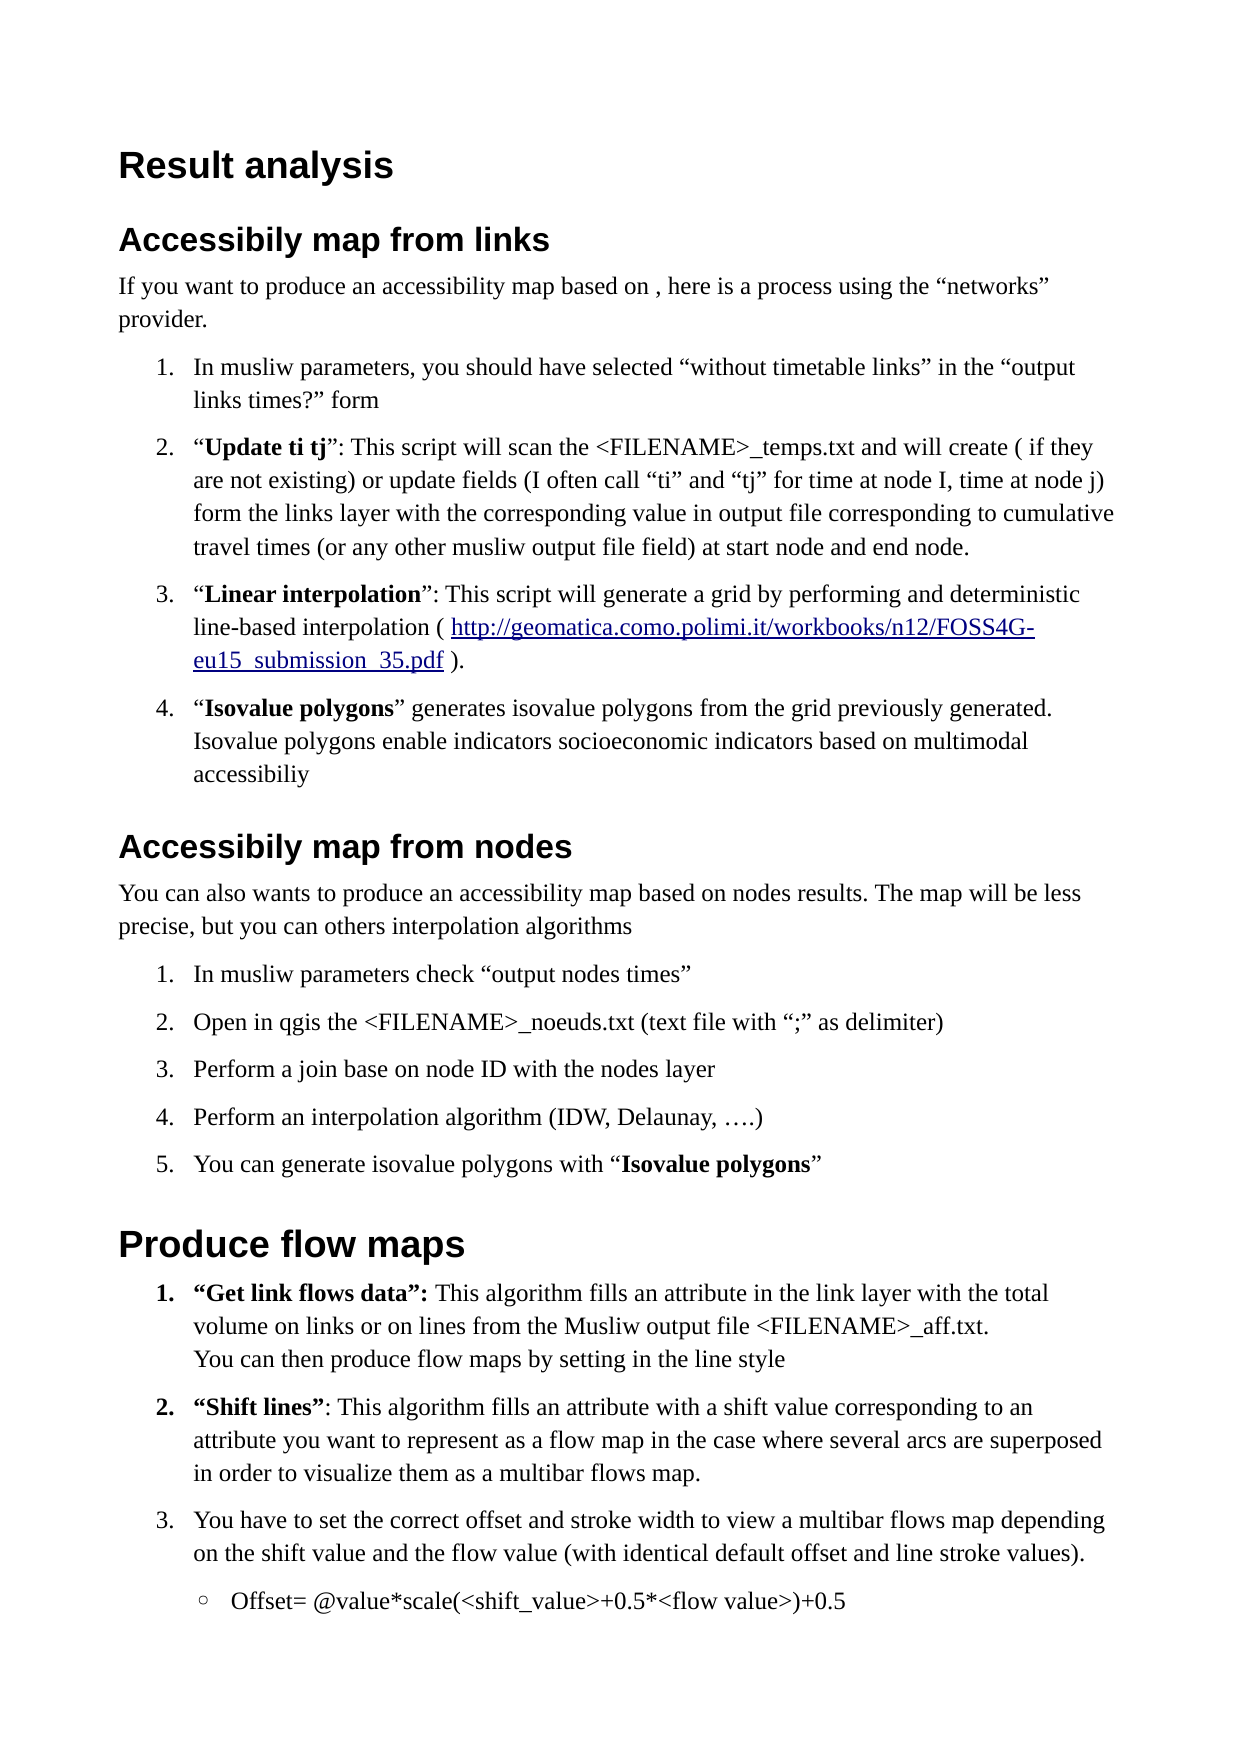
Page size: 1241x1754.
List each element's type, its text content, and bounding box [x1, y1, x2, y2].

subtitle Produce flow maps [118, 1222, 1122, 1266]
text You can also wants to produce an accessibility map based on nodes results. The map will be less precise, but you can others interpolation algorithms [118, 878, 1122, 940]
list “Linear interpolation”: This script will generate a grid by performing and deterministic line-based interpolation ( http://geomatica.como.polimi.it/workbooks/n12/FOSS4G-eu15_submission_35.pdf ). [156, 579, 1122, 674]
list In musliw parameters, you should have selected “without timetable links” in the “output links times?” form [156, 352, 1122, 414]
subtitle Result analysis [118, 143, 1122, 187]
list You can generate isovalue polygons with “Isovalue polygons” [156, 1149, 1122, 1178]
list Perform a join base on node ID with the nodes layer [156, 1054, 1122, 1083]
list Offset= @value*scale(<shift_value>+0.5*<flow value>)+0.5 [193, 1586, 1122, 1615]
list Perform an interpolation algorithm (IDW, Delaunay, ….) [156, 1102, 1122, 1131]
text If you want to produce an accessibility map based on , here is a process using the “networks” provider. [118, 271, 1122, 333]
list Open in qgis the <FILENAME>_noeuds.txt (text file with “;” as delimiter) [156, 1007, 1122, 1035]
list “Isovalue polygons” generates isovalue polygons from the grid previously generated. Isovalue polygons enable indicators socioeconomic indicators based on multimodal accessibiliy [156, 693, 1122, 788]
list “Shift lines”: This algorithm fills an attribute with a shift value corresponding to an attribute you want to represent as a flow map in the case where several arcs are superposed in order to visualize them as a multibar flows map. [156, 1392, 1122, 1487]
subtitle Accessibily map from links [118, 220, 1122, 259]
list In musliw parameters check “output nodes times” [156, 959, 1122, 988]
subtitle Accessibily map from nodes [118, 827, 1122, 866]
list “Update ti tj”: This script will scan the <FILENAME>_temps.txt and will create ( if they are not existing) or update fields (I often call “ti” and “tj” for time at node I, time at node j) form the links layer with the corresponding value in output file corresponding to cumulative travel times (or any other musliw output file field) at start node and end node. [156, 432, 1122, 560]
list You have to set the correct offset and stroke width to view a multibar flows map depending on the shift value and the flow value (with identical default offset and line stroke values). [156, 1506, 1122, 1567]
list “Get link flows data”: This algorithm fills an attribute in the link layer with the total volume on links or on lines from the Musliw output file <FILENAME>_aff.txt. You can then produce flow maps by setting in the line style [156, 1278, 1122, 1373]
